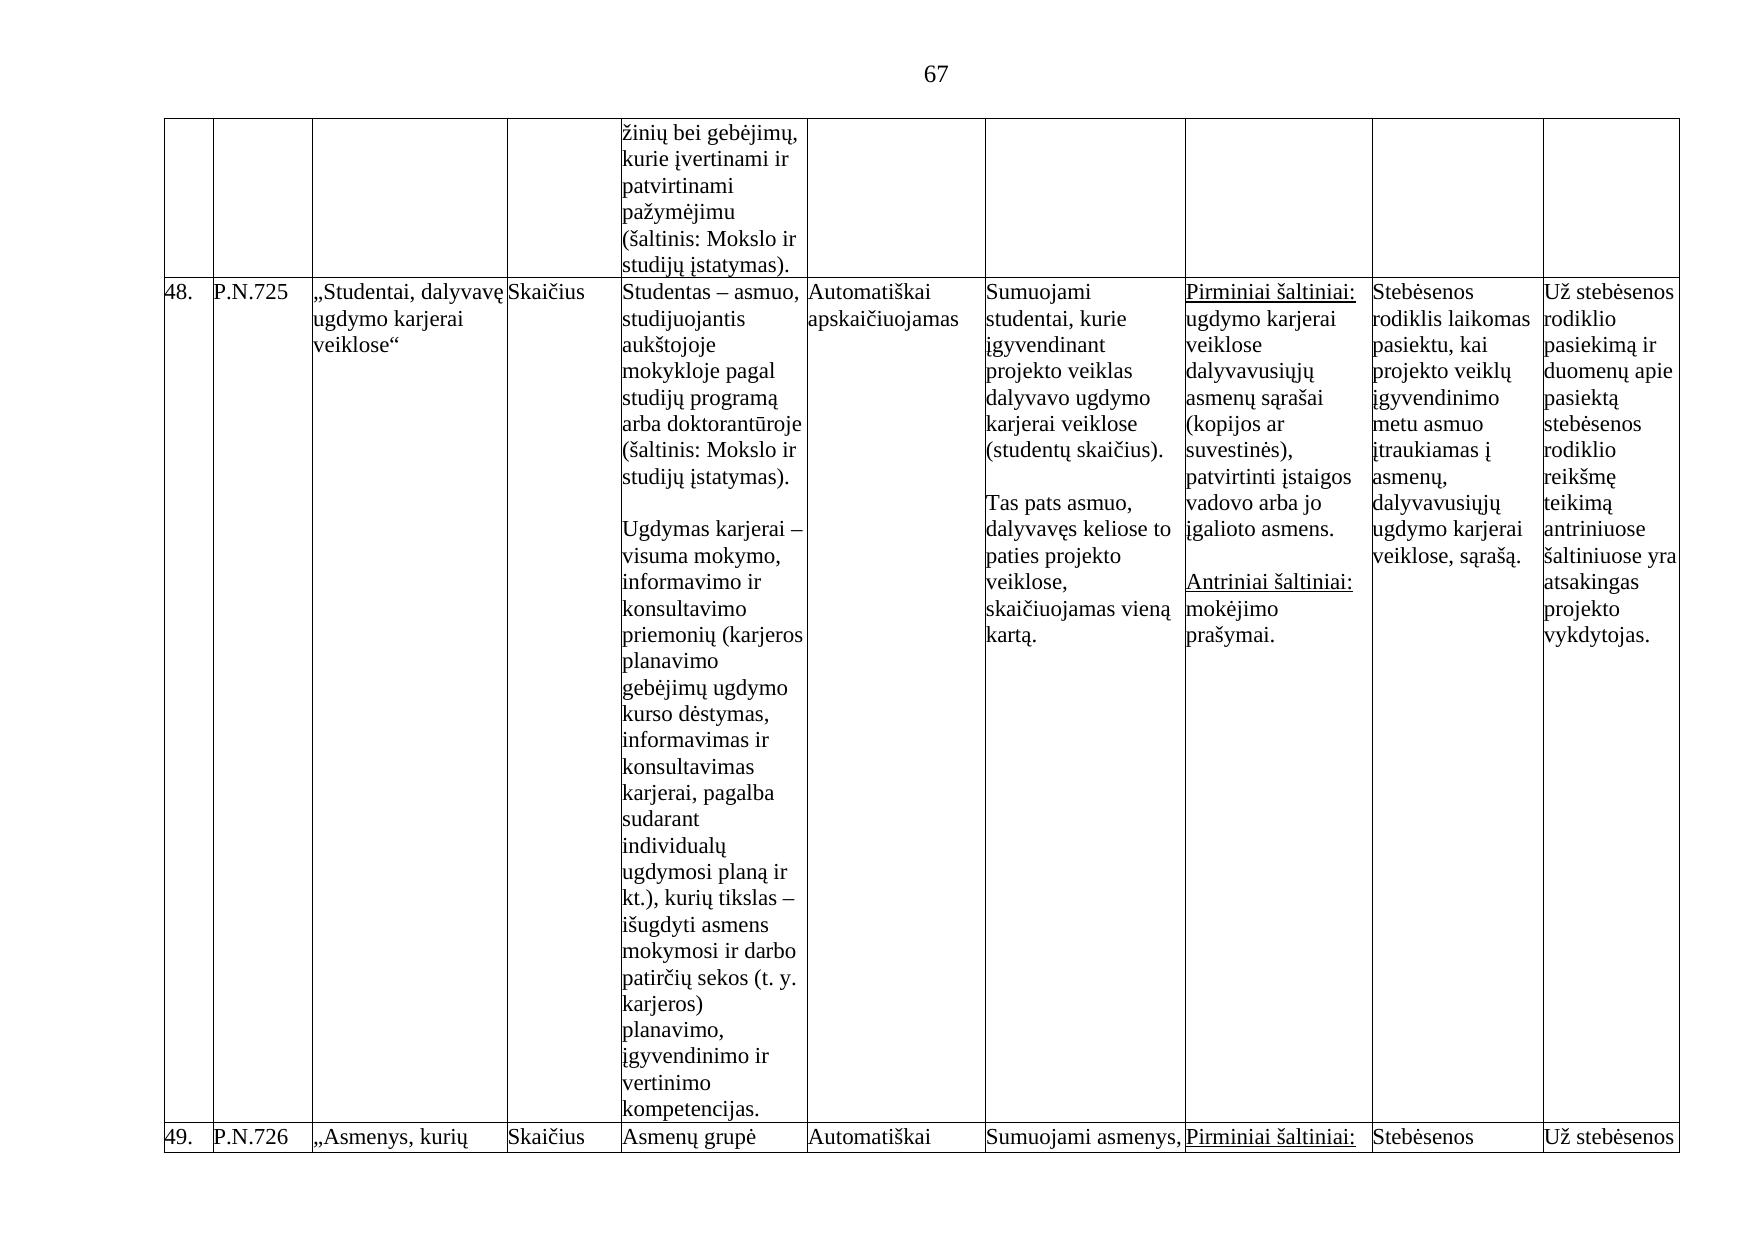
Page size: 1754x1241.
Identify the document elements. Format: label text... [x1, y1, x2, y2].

table_cell [1186, 119, 1372, 277]
table_cell 48. [165, 278, 213, 1122]
table_cell Sumuojami studentai, kurie įgyvendinant projekto veiklas dalyvavo ugdymo karjerai veiklose (studentų skaičius). Tas pats asmuo, dalyvavęs keliose to paties projekto veiklose, skaičiuojamas vieną kartą. [986, 278, 1185, 1122]
table_cell [986, 119, 1185, 277]
table_cell žinių bei gebėjimų, kurie įvertinami ir patvirtinami pažymėjimu (šaltinis: Mokslo ir studijų įstatymas). [622, 119, 807, 277]
table_cell Asmenų grupė [622, 1123, 807, 1152]
table_cell [808, 119, 985, 277]
table_cell P.N.725 [214, 278, 312, 1122]
table_cell 49. [165, 1123, 213, 1152]
table_cell P.N.726 [214, 1123, 312, 1152]
table_cell [165, 119, 213, 277]
table_cell Pirminiai šaltiniai: [1186, 1123, 1372, 1152]
table_cell [1373, 119, 1543, 277]
table_cell [1544, 119, 1679, 277]
table_cell Skaičius [508, 1123, 621, 1152]
table_cell Automatiškai [808, 1123, 985, 1152]
table_cell Už stebėsenos rodiklio pasiekimą ir duomenų apie pasiektą stebėsenos rodiklio reikšmę teikimą antriniuose šaltiniuose yra atsakingas projekto vykdytojas. [1544, 278, 1679, 1122]
table_cell [508, 119, 621, 277]
table_cell Studentas – asmuo, studijuojantis aukštojoje mokykloje pagal studijų programą arba doktorantūroje (šaltinis: Mokslo ir studijų įstatymas). Ugdymas karjerai – visuma mokymo, informavimo ir konsultavimo priemonių (karjeros planavimo gebėjimų ugdymo kurso dėstymas, informavimas ir konsultavimas karjerai, pagalba sudarant individualų ugdymosi planą ir kt.), kurių tikslas – išugdyti asmens mokymosi ir darbo patirčių sekos (t. y. karjeros) planavimo, įgyvendinimo ir vertinimo kompetencijas. [622, 278, 807, 1122]
table_cell „Asmenys, kurių [313, 1123, 507, 1152]
table_cell Pirminiai šaltiniai: ugdymo karjerai veiklose dalyvavusiųjų asmenų sąrašai (kopijos ar suvestinės), patvirtinti įstaigos vadovo arba jo įgalioto asmens. Antriniai šaltiniai: mokėjimo prašymai. [1186, 278, 1372, 1122]
table_cell Už stebėsenos [1544, 1123, 1679, 1152]
table_cell Sumuojami asmenys, [986, 1123, 1185, 1152]
table_cell Stebėsenos rodiklis laikomas pasiektu, kai projekto veiklų įgyvendinimo metu asmuo įtraukiamas į asmenų, dalyvavusiųjų ugdymo karjerai veiklose, sąrašą. [1373, 278, 1543, 1122]
table_cell [313, 119, 507, 277]
table_cell Skaičius [508, 278, 621, 1122]
table_cell Automatiškai apskaičiuojamas [808, 278, 985, 1122]
table_cell Stebėsenos [1373, 1123, 1543, 1152]
table_cell „Studentai, dalyvavę ugdymo karjerai veiklose“ [313, 278, 507, 1122]
table_cell [214, 119, 312, 277]
